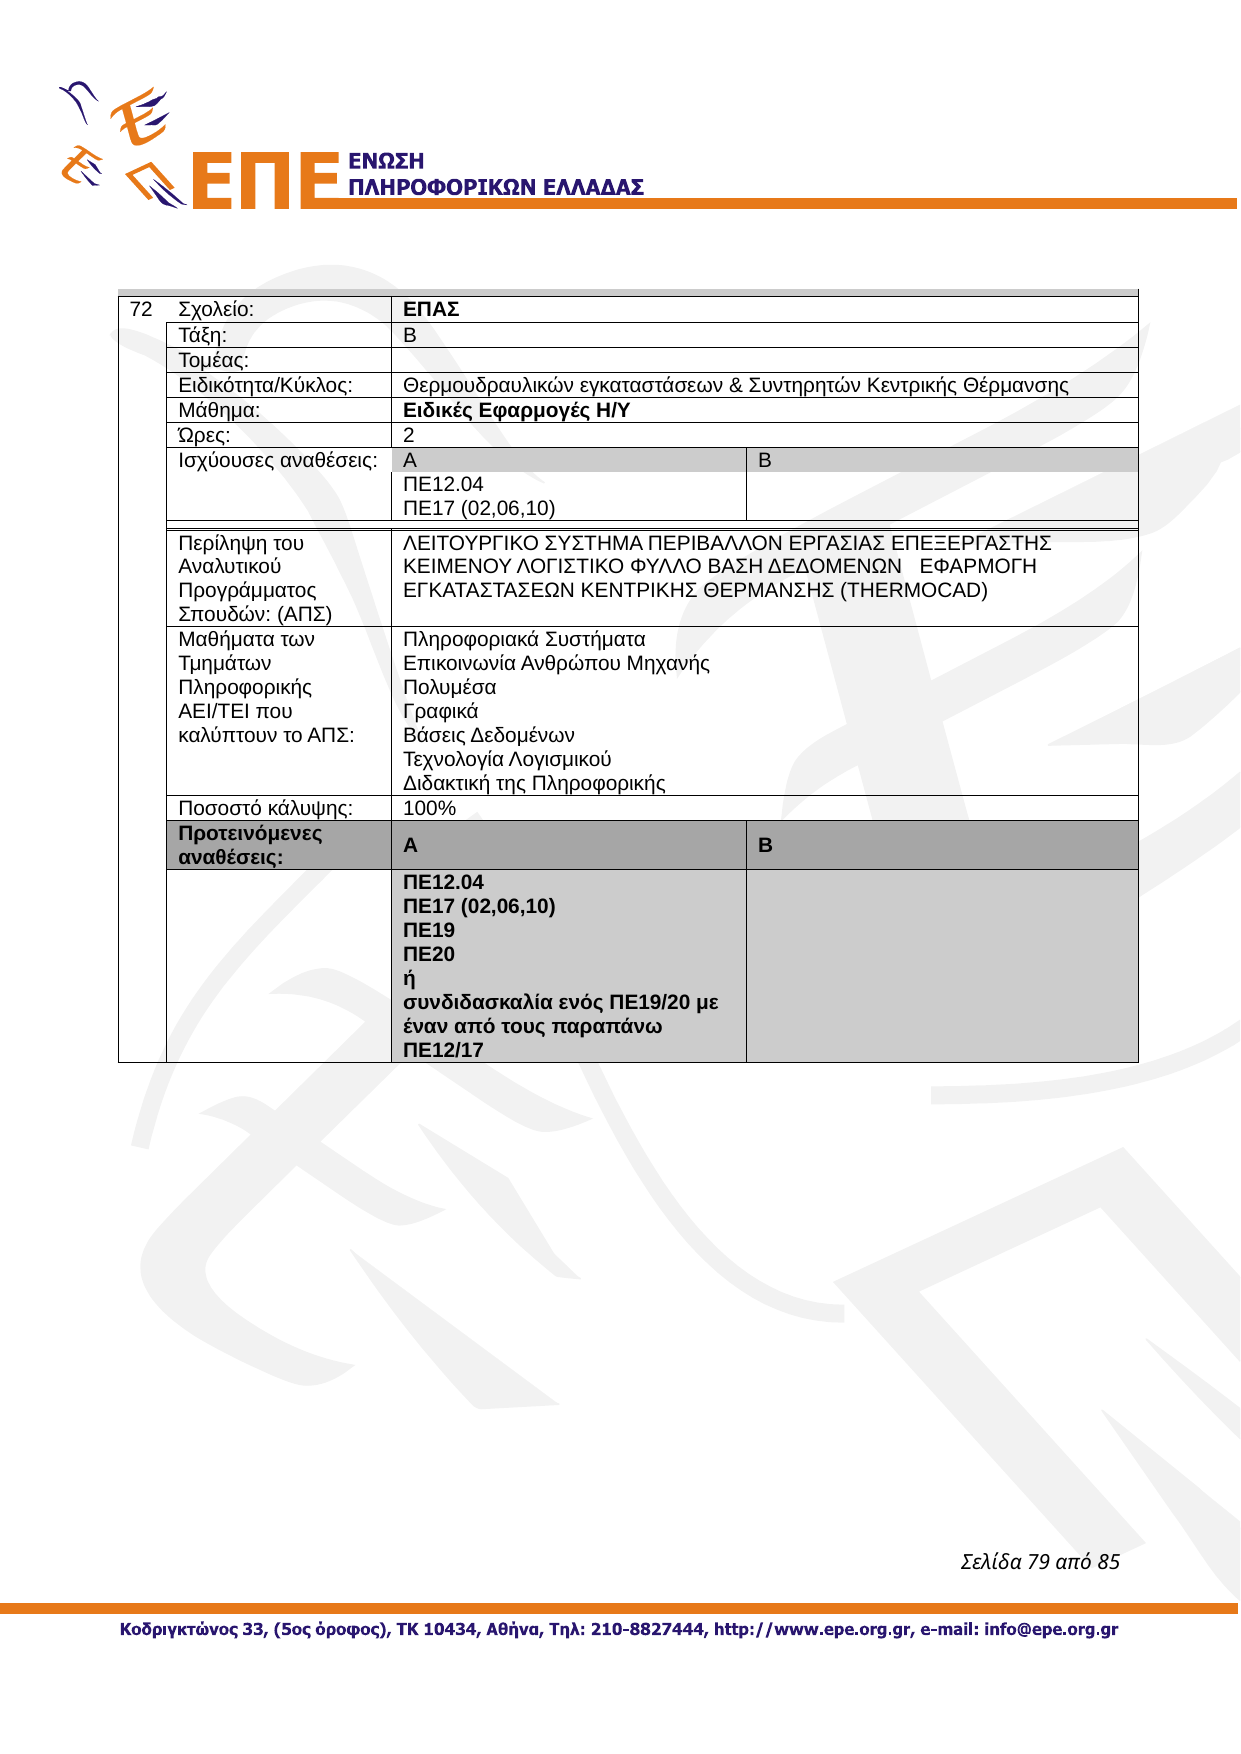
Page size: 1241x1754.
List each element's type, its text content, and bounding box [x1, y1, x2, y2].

table_header Β [747, 448, 1138, 472]
table_cell Τομέας: [167, 348, 391, 372]
table_header Σχολείο: [167, 297, 391, 322]
table_cell [747, 870, 1138, 1062]
table_cell Προτεινόμενες αναθέσεις: [167, 821, 391, 869]
table_cell Περίληψη του Αναλυτικού Προγράμματος Σπουδών: (ΑΠΣ) [167, 531, 391, 626]
table_cell [167, 521, 392, 528]
table_cell Πληροφοριακά Συστήματα Επικοινωνία Ανθρώπου Μηχανής Πολυμέσα Γραφικά Βάσεις Δεδομένων Τεχνολογία Λογισμικού Διδακτική της Πληροφορικής [392, 627, 1138, 795]
table_header [167, 289, 392, 296]
table_cell 72 [119, 297, 167, 1062]
table_cell [167, 870, 391, 1062]
table_cell [392, 521, 1138, 528]
table_cell ΠΕ12.04 ΠΕ17 (02,06,10) [392, 472, 746, 520]
table_header Α [392, 448, 746, 472]
table_cell Α [392, 821, 746, 869]
table_cell Μαθήματα των Τμημάτων Πληροφορικής ΑΕΙ/ΤΕΙ που καλύπτουν το ΑΠΣ: [167, 627, 391, 795]
table_header [118, 289, 167, 296]
table_cell ΛΕΙΤΟΥΡΓΙΚΟ ΣΥΣΤΗΜΑ ΠΕΡΙΒΑΛΛΟΝ ΕΡΓΑΣΙΑΣ ΕΠΕΞΕΡΓΑΣΤΗΣ ΚΕΙΜΕΝΟΥ ΛΟΓΙΣΤΙΚΟ ΦΥΛΛΟ ΒΑΣΗ ΔΕΔΟΜΕΝΩΝ ΕΦΑΡΜΟΓΗ ΕΓΚΑΤΑΣΤΑΣΕΩΝ ΚΕΝΤΡΙΚΗΣ ΘΕΡΜΑΝΣΗΣ (THERMOCAD) [392, 531, 1138, 626]
table_cell Θερμουδραυλικών εγκαταστάσεων & Συντηρητών Κεντρικής Θέρμανσης [392, 373, 1138, 397]
table_cell Β [392, 323, 1138, 347]
table_cell Τάξη: [167, 323, 391, 347]
table_cell 2 [392, 423, 1138, 447]
table_cell [392, 348, 1138, 372]
table_cell 100% [392, 796, 1138, 820]
table_cell Ώρες: [167, 423, 391, 447]
table_cell Ισχύουσες αναθέσεις: [167, 448, 392, 520]
table_cell Ειδικές Εφαρμογές Η/Υ [392, 398, 1138, 422]
table_cell Μάθημα: [167, 398, 391, 422]
table_header [392, 289, 1138, 296]
table_cell ΠΕ12.04 ΠΕ17 (02,06,10) ΠΕ19 ΠΕ20 ή συνδιδασκαλία ενός ΠΕ19/20 με έναν από τους παραπάνω ΠΕ12/17 [392, 870, 746, 1062]
table_header ΕΠΑΣ [392, 297, 1138, 322]
table_cell Ειδικότητα/Κύκλος: [167, 373, 391, 397]
table_cell Β [747, 821, 1138, 869]
table_cell [747, 472, 1138, 520]
table_cell Ποσοστό κάλυψης: [167, 796, 391, 820]
